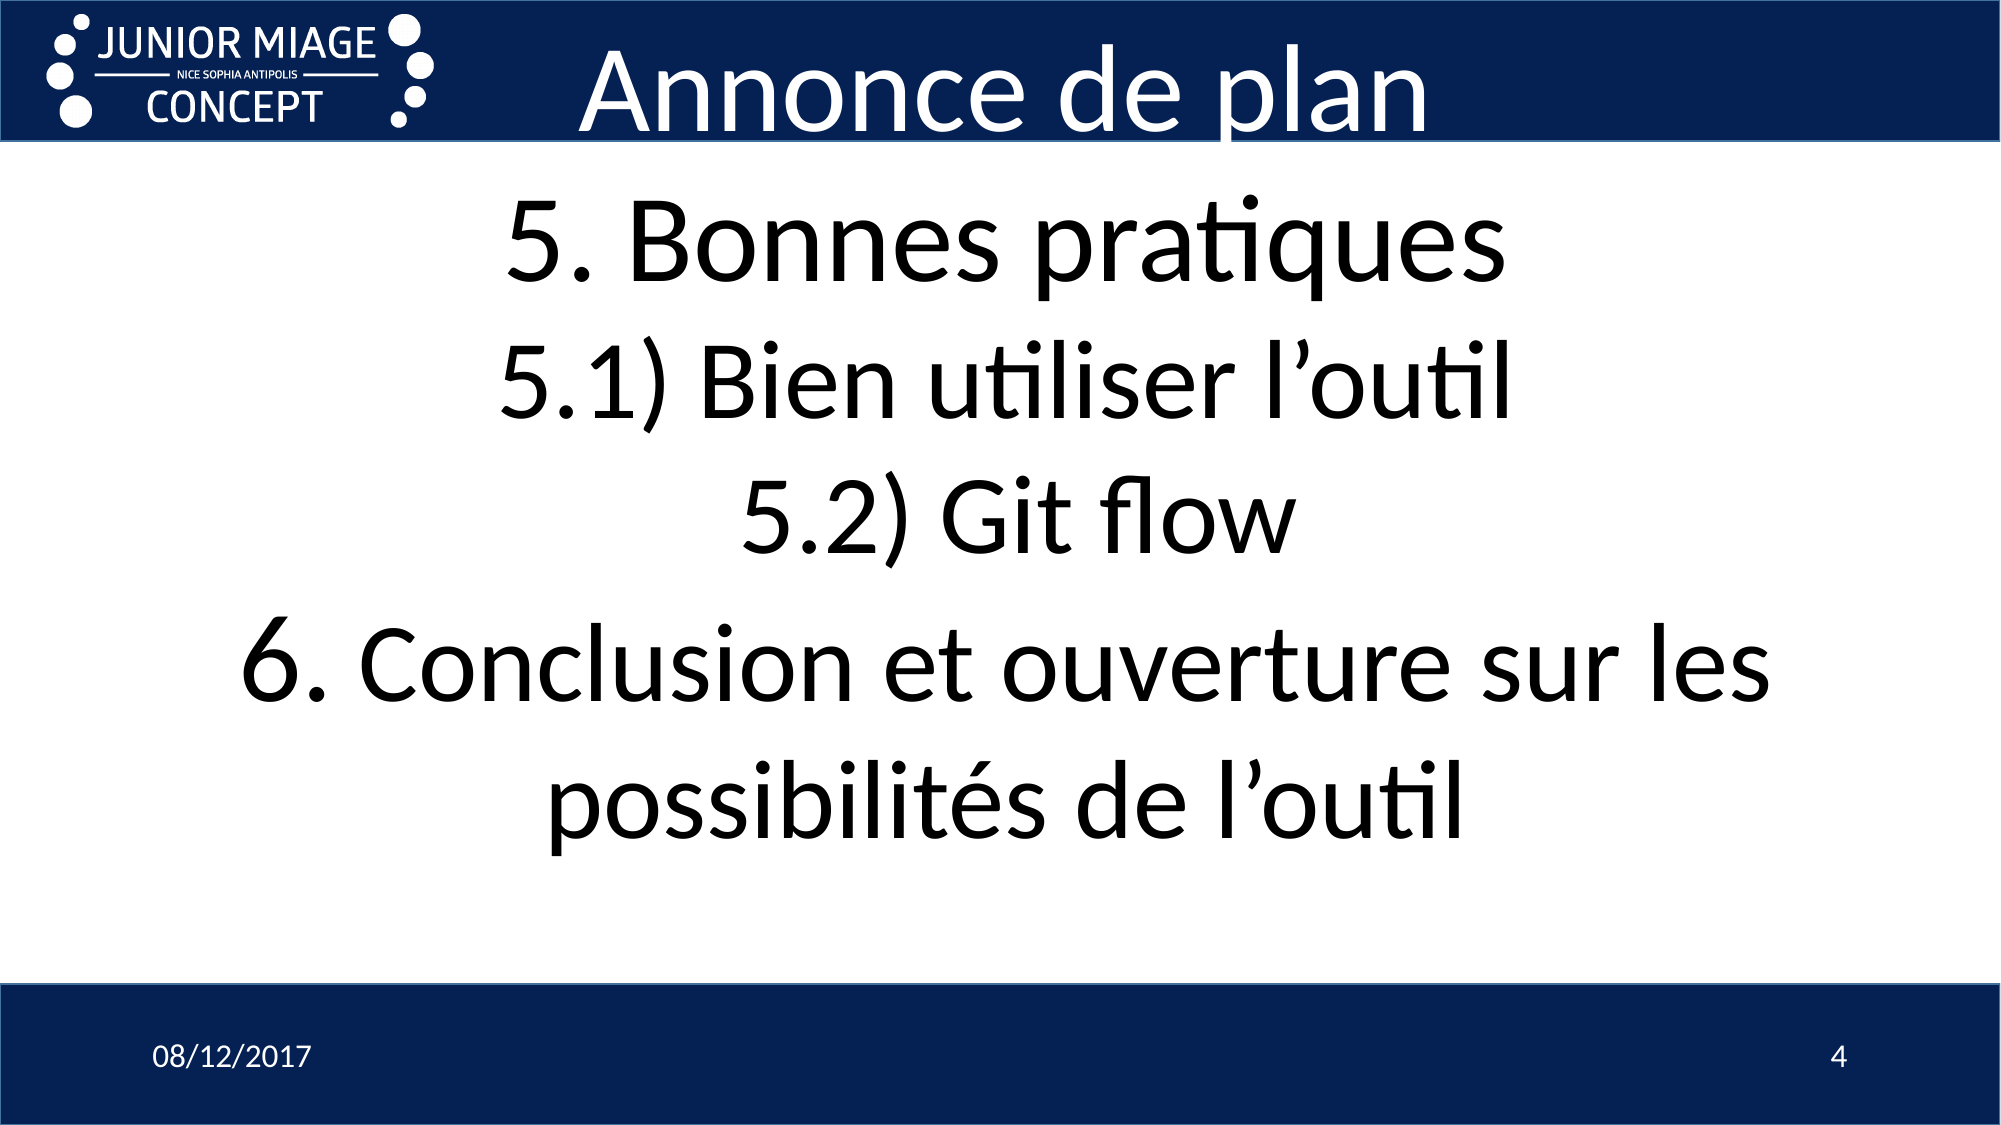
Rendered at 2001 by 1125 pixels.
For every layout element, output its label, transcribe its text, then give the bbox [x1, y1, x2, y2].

title Annonce de plan 5. Bonnes pratiques 5.1) Bien utiliser l’outil 5.2) Git flow 6. Conclusion et ouverture sur les possibilités de l’outil [11, 389, 2000, 628]
picture [18, 10, 469, 131]
slide_number [1412, 1024, 1863, 1085]
title [177, 628, 1790, 876]
slide_number 08/12/2017 [137, 1024, 588, 1085]
title [254, 657, 286, 693]
